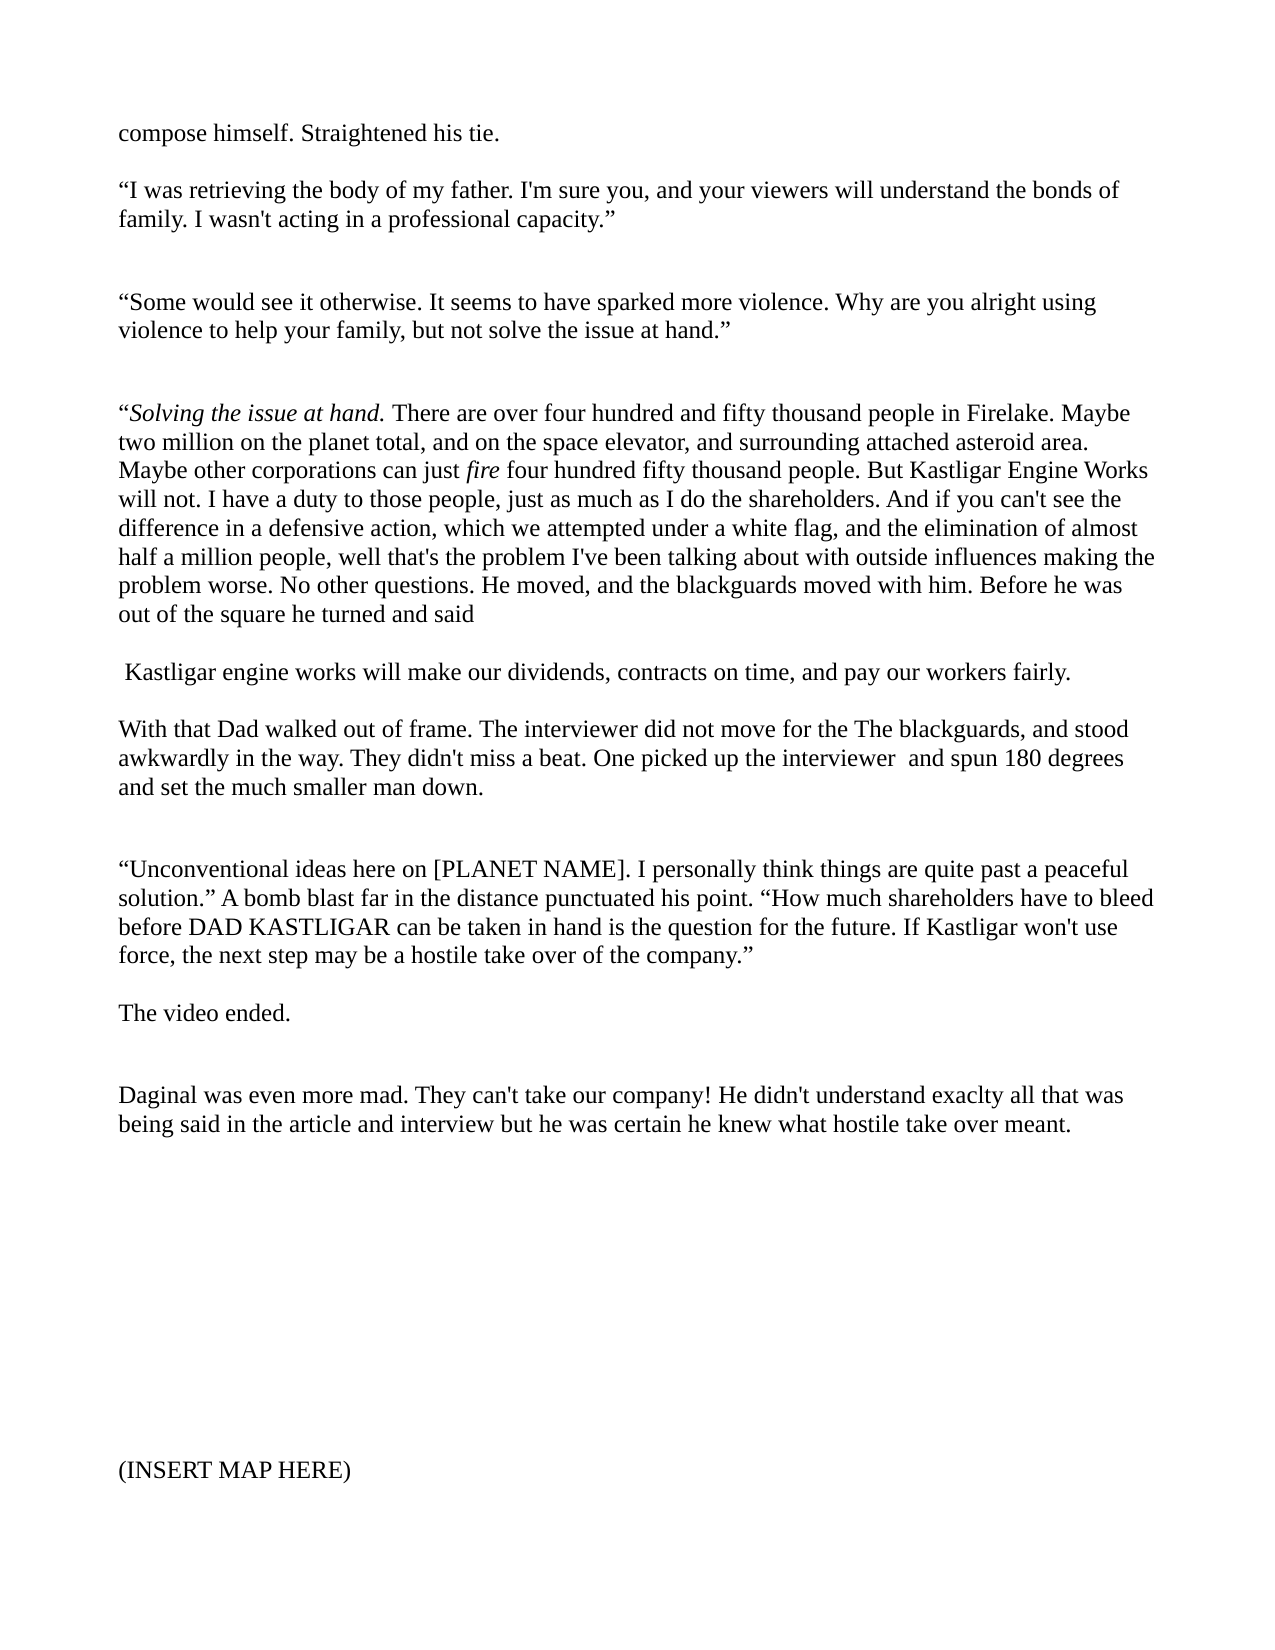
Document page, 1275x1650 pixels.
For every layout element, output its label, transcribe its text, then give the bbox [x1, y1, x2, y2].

text “Solving the issue at hand. There are over four hundred and fifty thousand people in Firelake. Maybe two million on the planet total, and on the space elevator, and surrounding attached asteroid area. Maybe other corporations can just fire four hundred fifty thousand people. But Kastligar Engine Works will not. I have a duty to those people, just as much as I do the shareholders. And if you can't see the difference in a defensive action, which we attempted under a white flag, and the elimination of almost half a million people, well that's the problem I've been talking about with outside influences making the problem worse. No other questions. He moved, and the blackguards moved with him. Before he was out of the square he turned and said Kastligar engine works will make our dividends, contracts on time, and pay our workers fairly. With that Dad walked out of frame. The interviewer did not move for the The blackguards, and stood awkwardly in the way. They didn't miss a beat. One picked up the interviewer and spun 180 degrees and set the much smaller man down. [118, 398, 1157, 801]
text “Some would see it otherwise. It seems to have sparked more violence. Why are you alright using violence to help your family, but not solve the issue at hand.” [118, 287, 1157, 344]
text compose himself. Straightened his tie. “I was retrieving the body of my father. I'm sure you, and your viewers will understand the bonds of family. I wasn't acting in a professional capacity.” [118, 118, 1157, 233]
text Daginal was even more mad. They can't take our company! He didn't understand exaclty all that was being said in the article and interview but he was certain he knew what hostile take over meant. [118, 1081, 1157, 1138]
text “Unconventional ideas here on [PLANET NAME]. I personally think things are quite past a peaceful solution.” A bomb blast far in the distance punctuated his point. “How much shareholders have to bleed before DAD KASTLIGAR can be taken in hand is the question for the future. If Kastligar won't use force, the next step may be a hostile take over of the company.” The video ended. [118, 854, 1157, 1027]
text (INSERT MAP HERE) [118, 1398, 1157, 1513]
